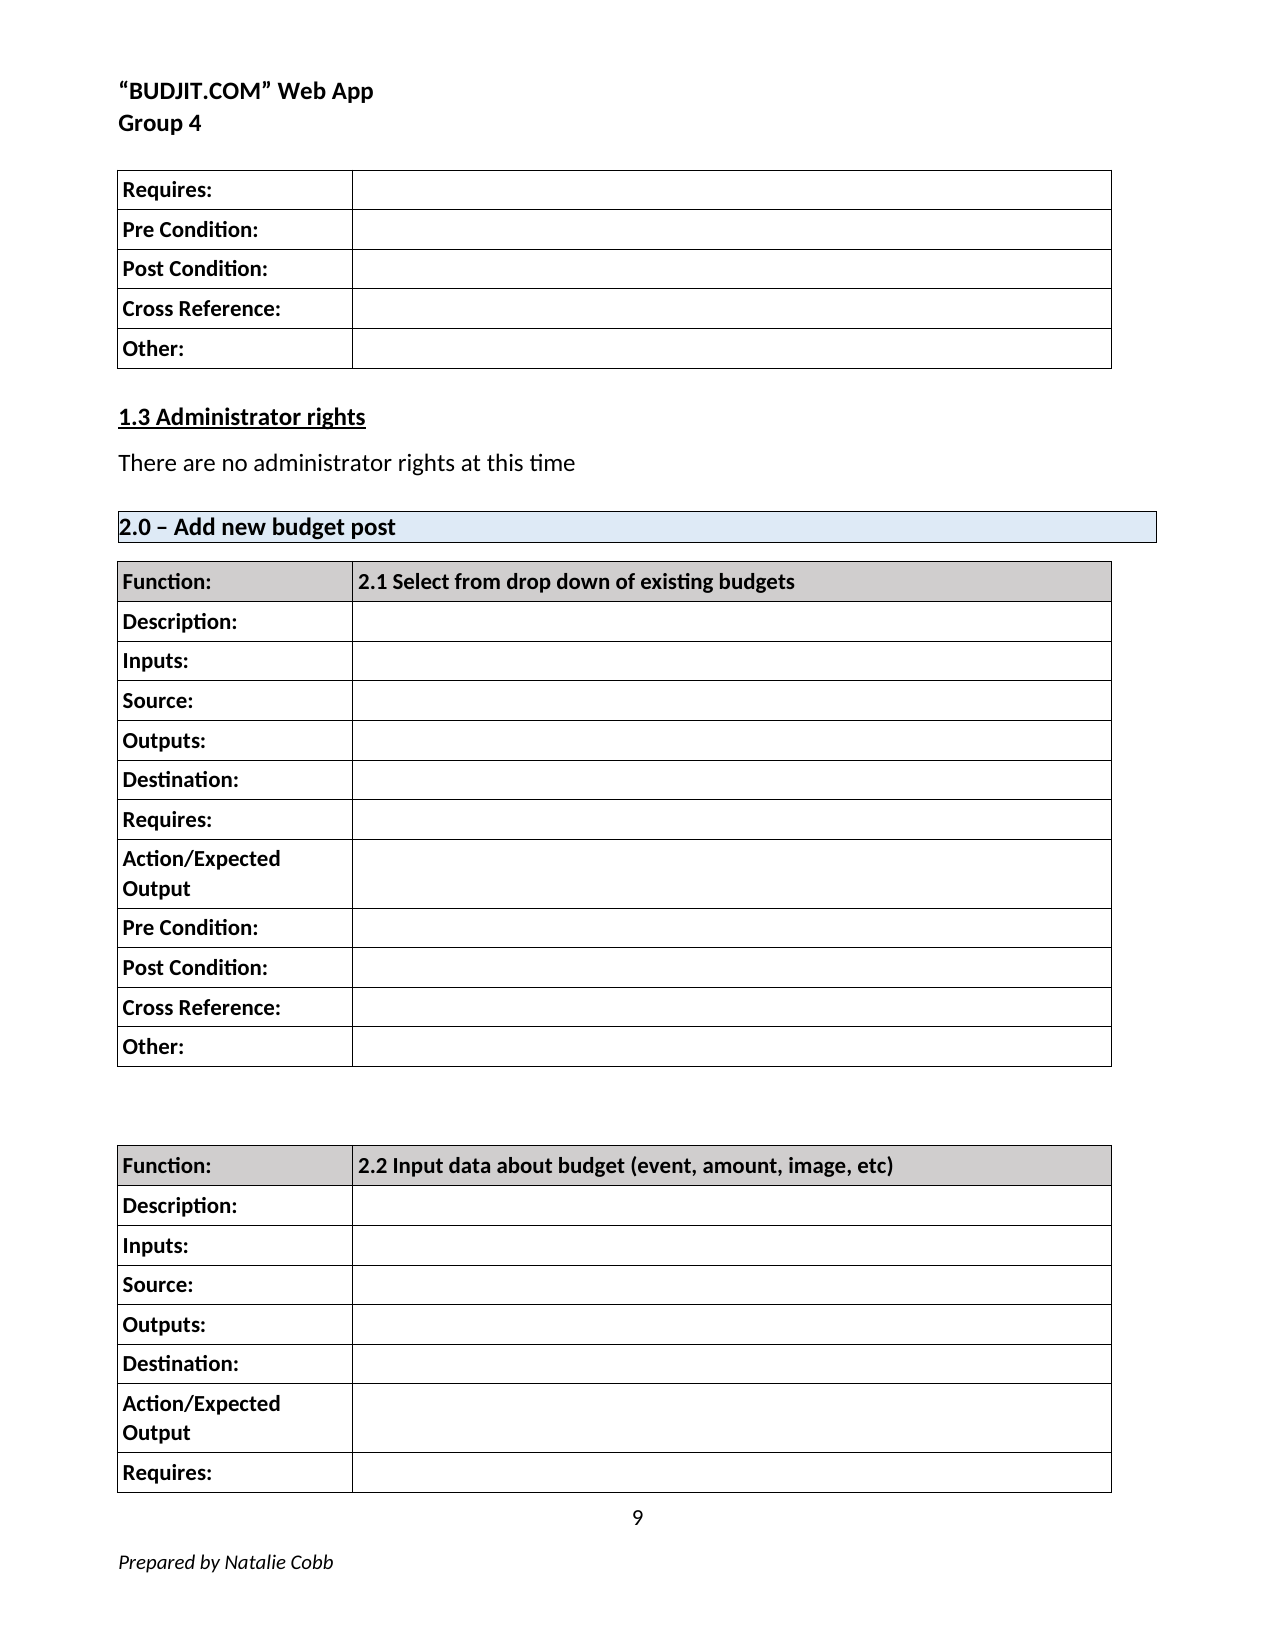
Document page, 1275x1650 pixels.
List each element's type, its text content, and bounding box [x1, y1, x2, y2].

table_cell Description: [118, 1186, 352, 1225]
table_cell [353, 642, 1111, 680]
table_cell [353, 681, 1111, 720]
table_cell Pre Condition: [118, 210, 352, 249]
table_cell [353, 1186, 1111, 1225]
table_cell Requires: [118, 1453, 352, 1492]
table_cell [353, 948, 1111, 987]
table_cell Post Condition: [118, 250, 352, 288]
table_header Function: [118, 562, 352, 601]
table_cell [353, 171, 1111, 209]
table_cell [353, 1226, 1111, 1264]
list – Add new budget post [119, 512, 1156, 542]
table_cell [353, 988, 1111, 1026]
table_cell [353, 721, 1111, 759]
table_cell [353, 1384, 1111, 1452]
table_cell [353, 210, 1111, 249]
table_header 2.1 Select from drop down of existing budgets [353, 562, 1111, 601]
table_cell [353, 1453, 1111, 1492]
table_cell Destination: [118, 761, 352, 799]
table_cell [353, 329, 1111, 368]
table_cell Other: [118, 329, 352, 368]
table_cell [353, 1305, 1111, 1344]
table_cell Action/Expected Output [118, 1384, 352, 1452]
text There are no administrator rights at this time [118, 447, 1157, 478]
table_cell Other: [118, 1027, 352, 1066]
table_header 2.2 Input data about budget (event, amount, image, etc) [353, 1146, 1111, 1185]
table_cell Requires: [118, 800, 352, 839]
table_header Function: [118, 1146, 352, 1185]
text 1.3 Administrator rights [118, 401, 1157, 432]
table_cell [353, 840, 1111, 908]
table_cell [353, 800, 1111, 839]
table_cell Outputs: [118, 721, 352, 759]
table_cell Outputs: [118, 1305, 352, 1344]
table_cell [353, 909, 1111, 947]
table_cell Inputs: [118, 642, 352, 680]
table_cell Inputs: [118, 1226, 352, 1264]
table_cell [353, 602, 1111, 641]
table_cell [353, 250, 1111, 288]
table_cell Source: [118, 1266, 352, 1304]
table_cell [353, 761, 1111, 799]
table_cell Post Condition: [118, 948, 352, 987]
table_cell Cross Reference: [118, 988, 352, 1026]
table_cell Requires: [118, 171, 352, 209]
table_cell Source: [118, 681, 352, 720]
table_cell Description: [118, 602, 352, 641]
table_cell [353, 1266, 1111, 1304]
table_cell [353, 1345, 1111, 1383]
table_cell Pre Condition: [118, 909, 352, 947]
table_cell [353, 1027, 1111, 1066]
table_cell Action/Expected Output [118, 840, 352, 908]
table_cell Cross Reference: [118, 289, 352, 328]
table_cell Destination: [118, 1345, 352, 1383]
table_cell [353, 289, 1111, 328]
